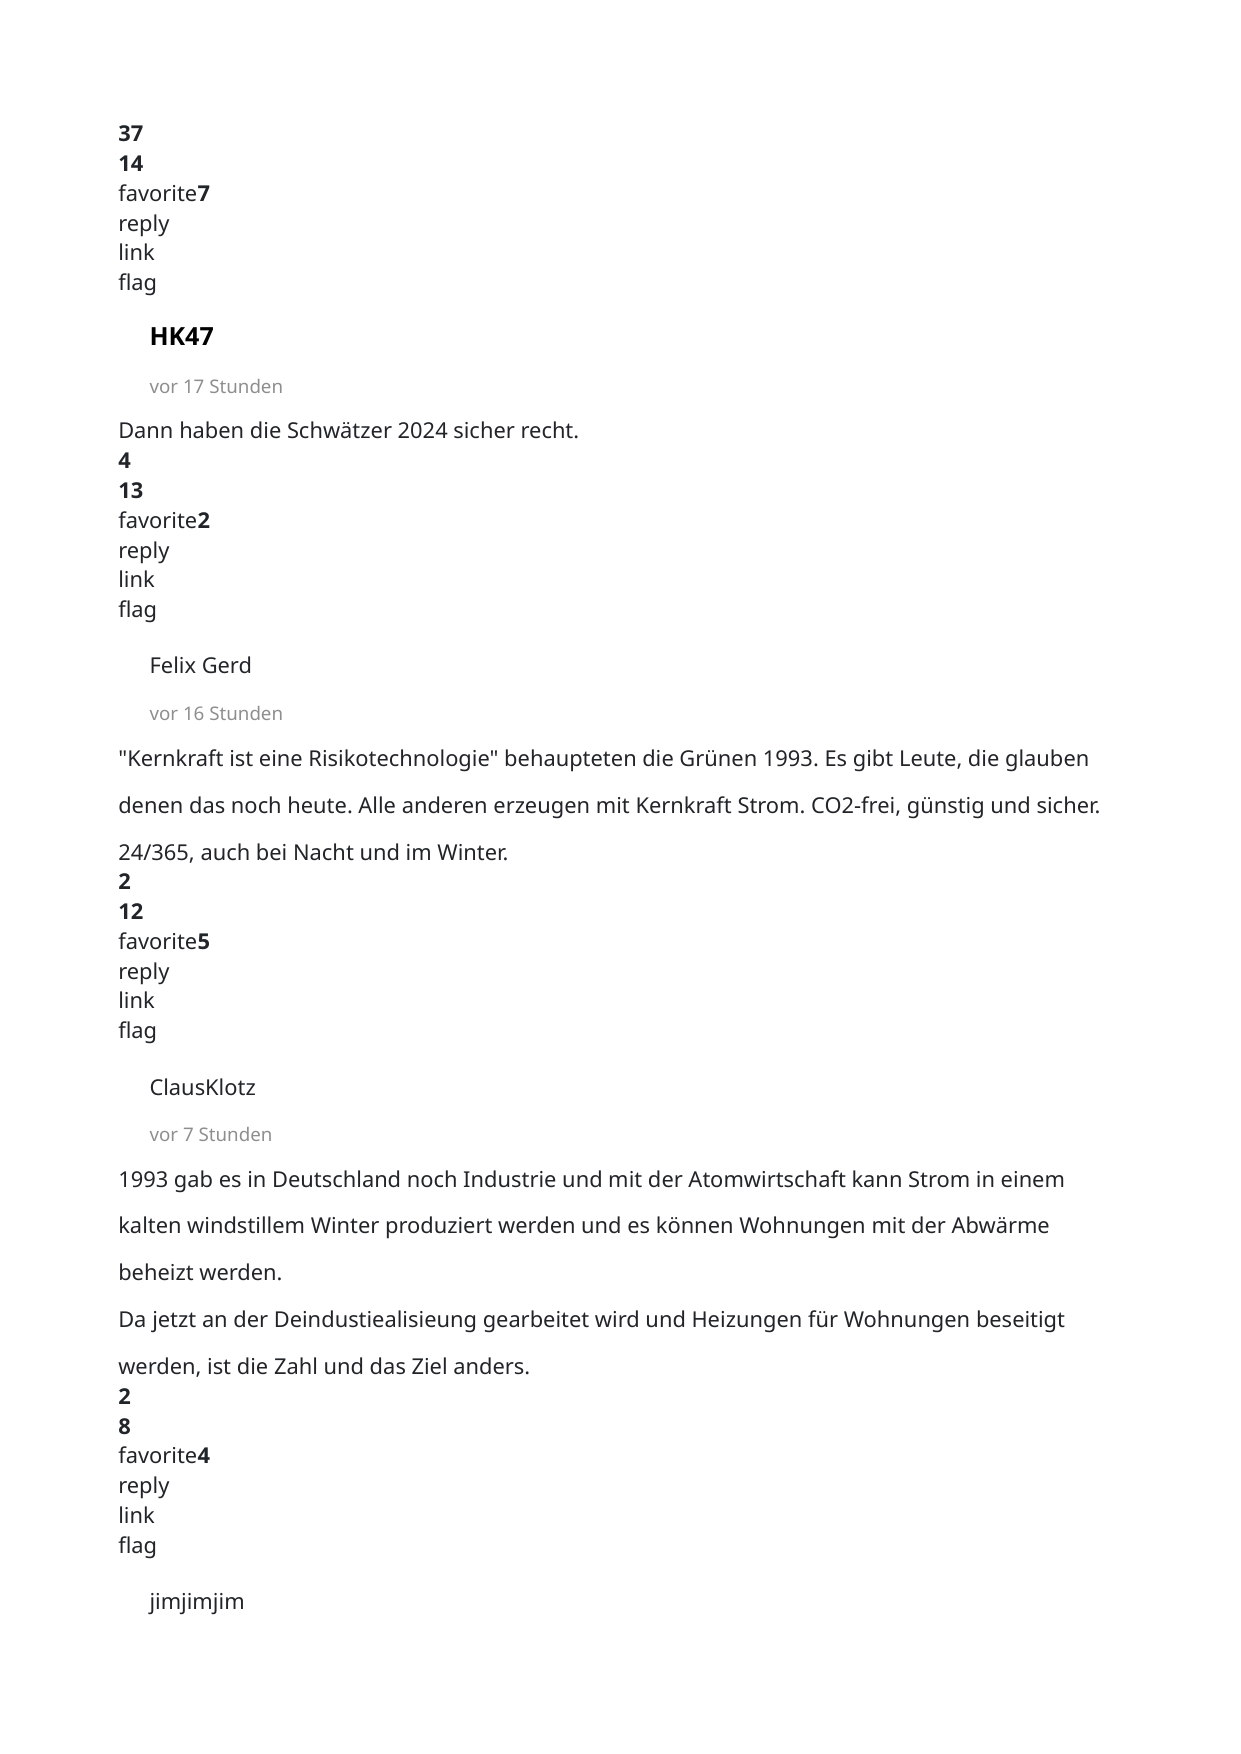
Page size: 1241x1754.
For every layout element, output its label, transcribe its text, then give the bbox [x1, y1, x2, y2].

text 37 [118, 118, 1122, 148]
text favorite7 [118, 178, 1122, 207]
text reply [118, 956, 1122, 985]
text flag [118, 594, 1122, 624]
text 1993 gab es in Deutschland noch Industrie und mit der Atomwirtschaft kann Strom in einem kalten windstillem Winter produziert werden und es können Wohnungen mit der Abwärme beheizt werden. Da jetzt an der Deindustiealisieung gearbeitet wird und Heizungen für Wohnungen beseitigt werden, ist die Zahl und das Ziel anders. [118, 1147, 1122, 1381]
text 14 [118, 148, 1122, 178]
text jimjimjim [149, 1575, 1114, 1616]
text link [118, 1500, 1122, 1530]
text Felix Gerd [149, 640, 1114, 680]
text ClausKlotz [149, 1061, 1114, 1101]
text 2 [118, 1381, 1122, 1411]
text 12 [118, 896, 1122, 926]
text 13 [118, 475, 1122, 505]
text favorite2 [118, 505, 1122, 535]
text reply [118, 535, 1122, 564]
text link [118, 564, 1122, 594]
text link [118, 985, 1122, 1015]
text flag [118, 267, 1122, 297]
text reply [118, 1470, 1122, 1500]
text vor 17 Stunden [149, 369, 1122, 398]
text vor 7 Stunden [149, 1117, 1122, 1147]
text 4 [118, 445, 1122, 475]
text "Kernkraft ist eine Risikotechnologie" behaupteten die Grünen 1993. Es gibt Leute, die glauben denen das noch heute. Alle anderen erzeugen mit Kernkraft Strom. CO2-frei, günstig und sicher. 24/365, auch bei Nacht und im Winter. [118, 726, 1122, 866]
text flag [118, 1015, 1122, 1045]
text favorite4 [118, 1441, 1122, 1470]
text flag [118, 1530, 1122, 1560]
text 8 [118, 1411, 1122, 1441]
text favorite5 [118, 926, 1122, 956]
text HK47 [149, 312, 1114, 353]
text Dann haben die Schwätzer 2024 sicher recht. [118, 398, 1122, 445]
text vor 16 Stunden [149, 696, 1122, 726]
text reply [118, 207, 1122, 237]
text link [118, 237, 1122, 267]
text 2 [118, 866, 1122, 896]
